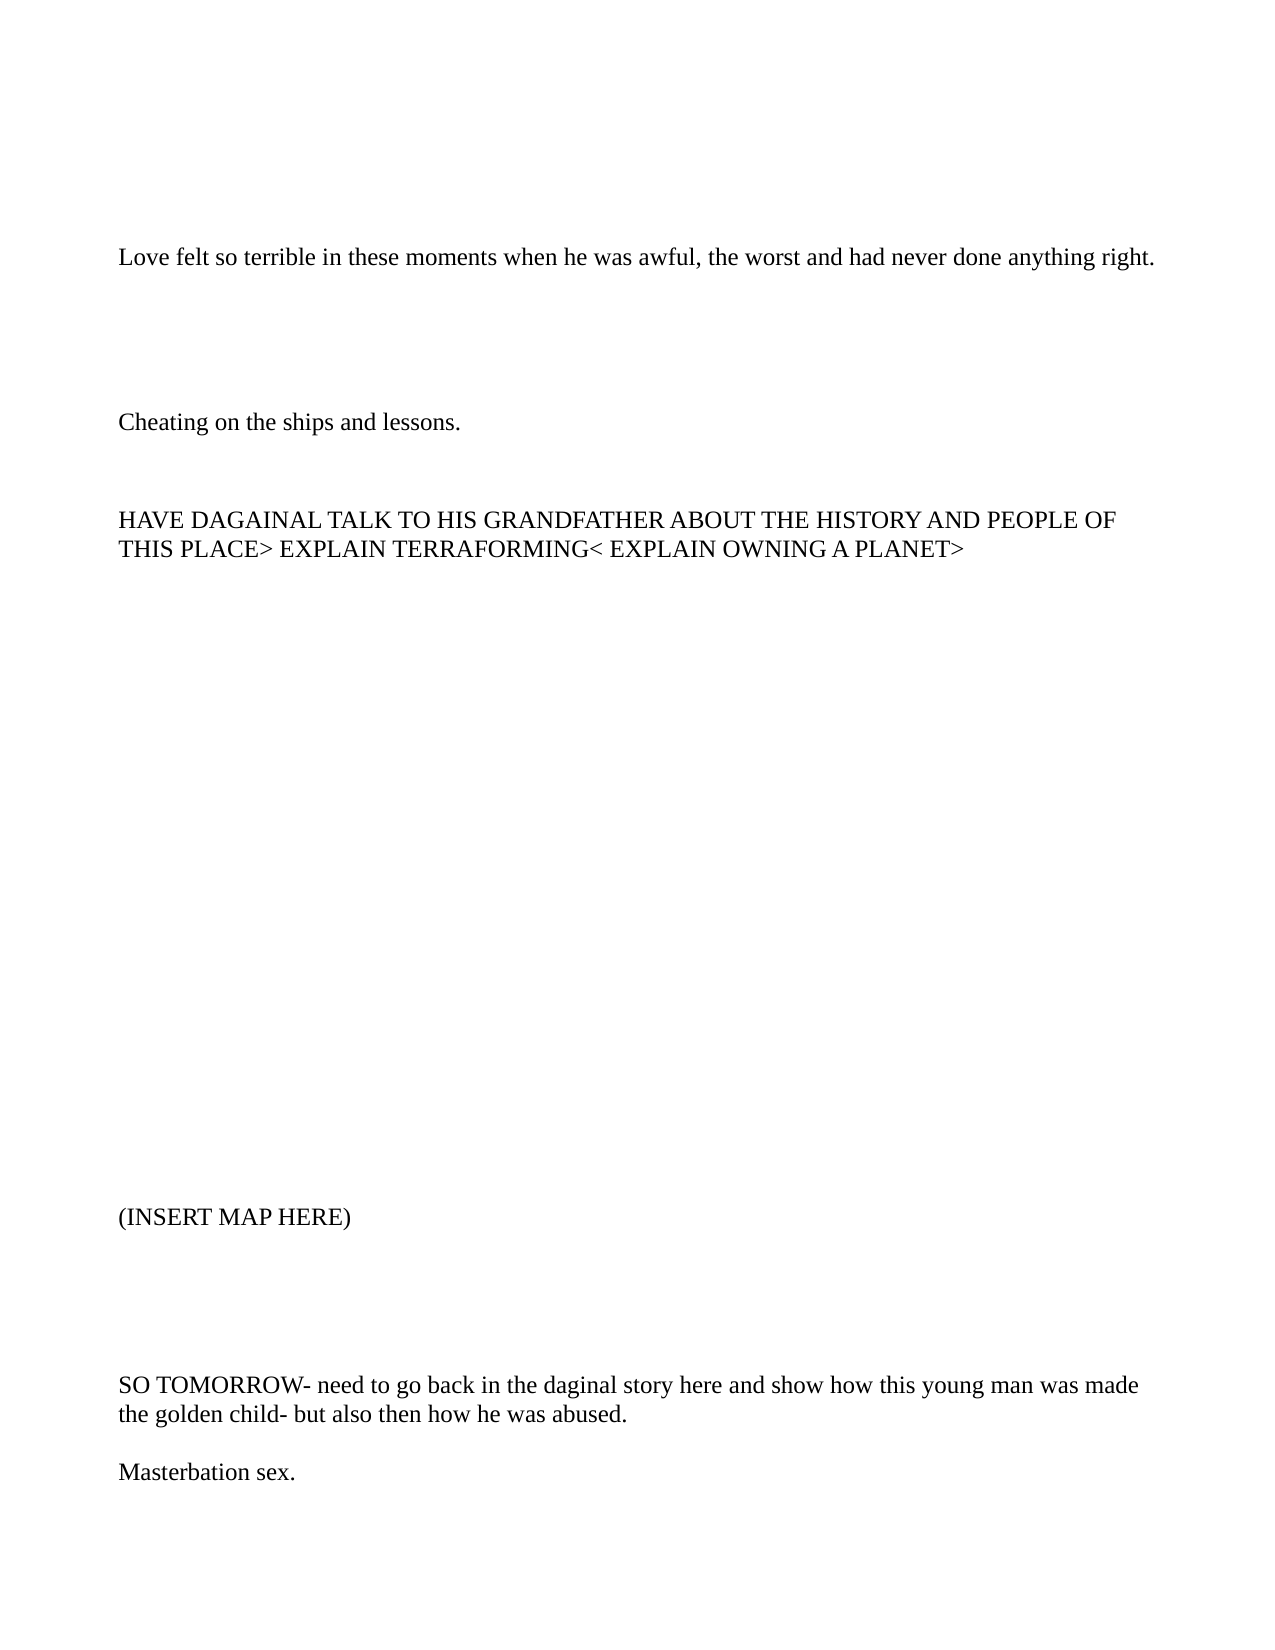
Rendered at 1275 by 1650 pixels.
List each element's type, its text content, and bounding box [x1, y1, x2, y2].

text (INSERT MAP HERE) [118, 1144, 1157, 1317]
text Love felt so terrible in these moments when he was awful, the worst and had never done anything right. [118, 242, 1157, 271]
text HAVE DAGAINAL TALK TO HIS GRANDFATHER ABOUT THE HISTORY AND PEOPLE OF THIS PLACE> EXPLAIN TERRAFORMING< EXPLAIN OWNING A PLANET> [118, 448, 1157, 621]
text Cheating on the ships and lessons. [118, 407, 1157, 436]
text SO TOMORROW- need to go back in the daginal story here and show how this young man was made the golden child- but also then how he was abused. Masterbation sex. [118, 1371, 1157, 1486]
text [118, 1498, 1157, 1527]
